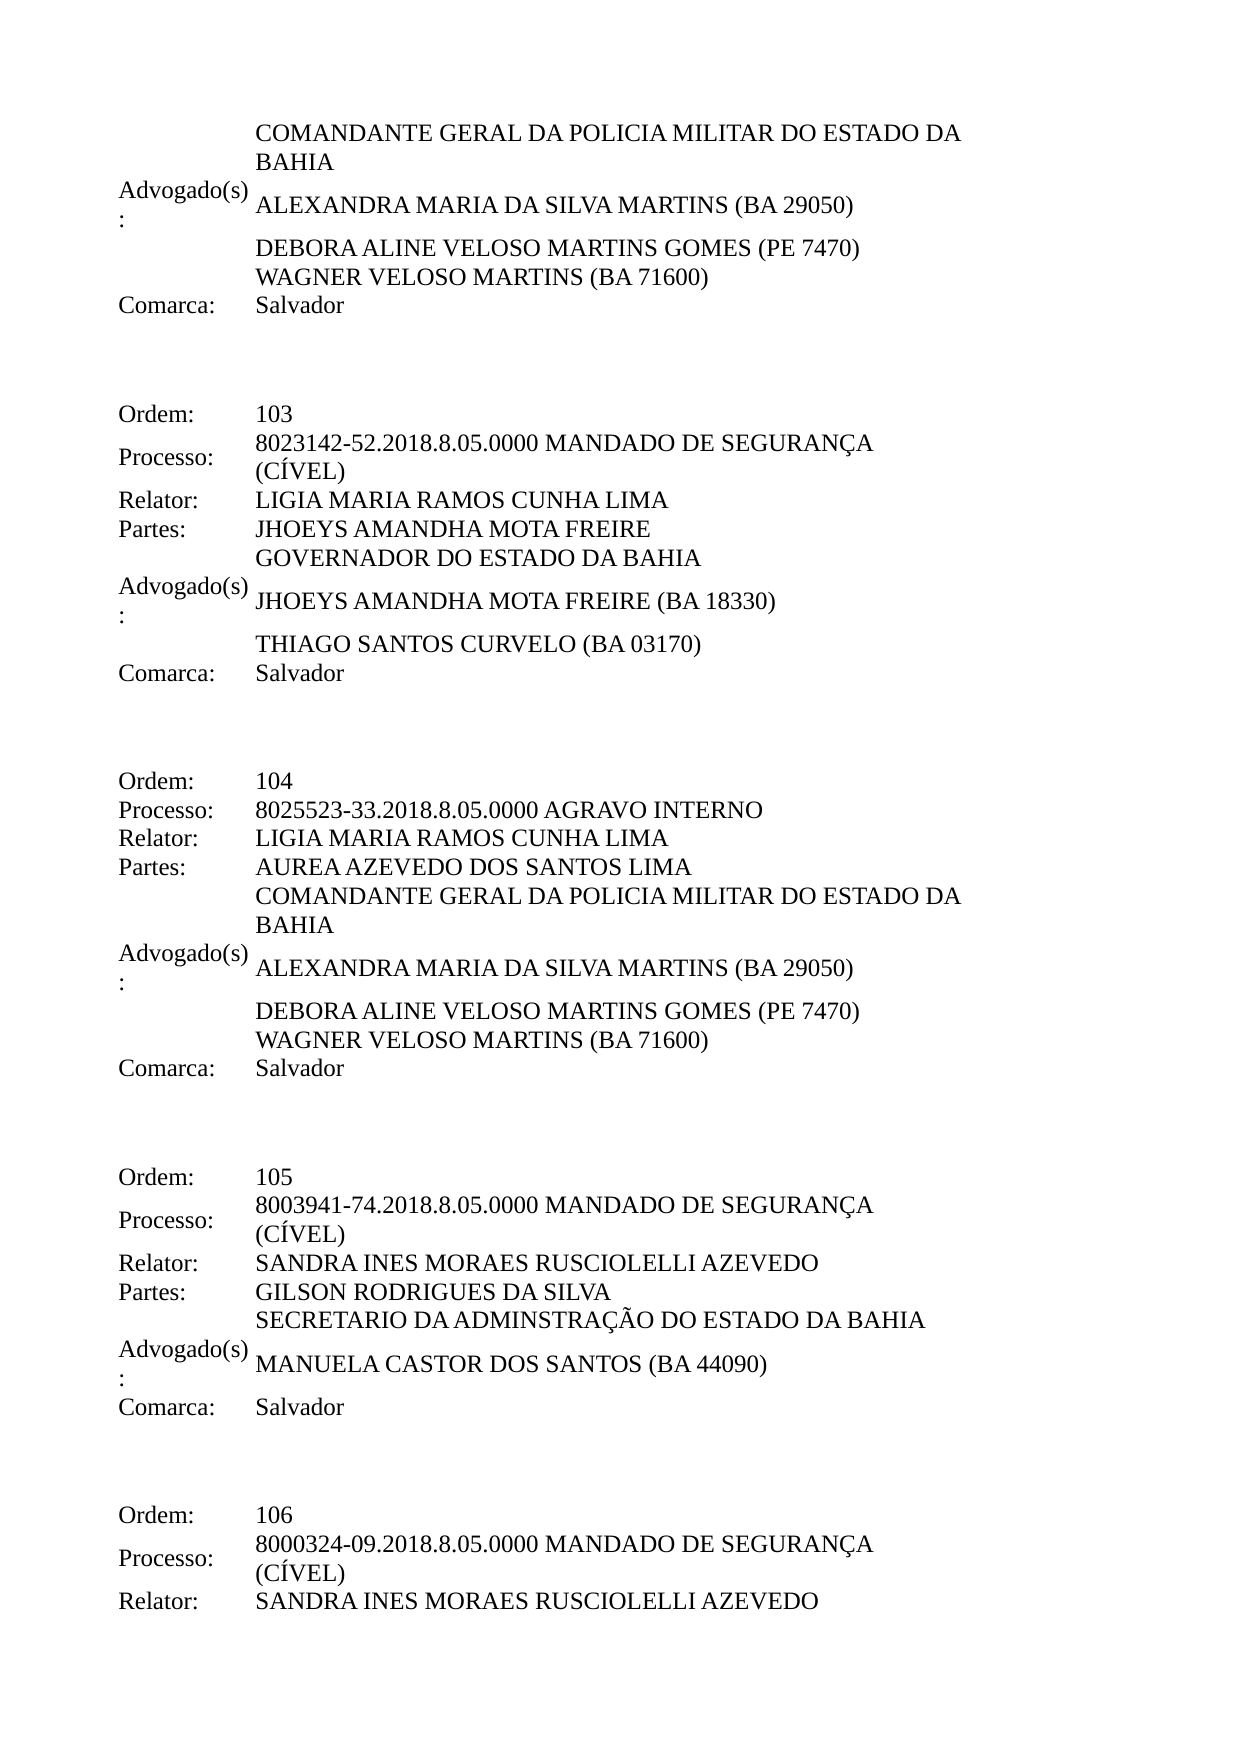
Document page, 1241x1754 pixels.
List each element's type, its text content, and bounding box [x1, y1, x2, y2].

table_cell Processo: [118, 1191, 255, 1248]
table_cell Processo: [118, 428, 255, 485]
table_cell Partes: [118, 1277, 255, 1306]
table_header 104 [255, 766, 1041, 795]
table_header Ordem: [118, 1162, 255, 1191]
table_cell Salvador [255, 1392, 969, 1421]
table_cell MANUELA CASTOR DOS SANTOS (BA 44090) [255, 1334, 969, 1392]
table_cell Relator: [118, 485, 255, 514]
table_cell 8023142-52.2018.8.05.0000 MANDADO DE SEGURANÇA (CÍVEL) [255, 428, 969, 485]
table_cell WAGNER VELOSO MARTINS (BA 71600) [255, 1025, 1041, 1053]
table_cell Comarca: [118, 291, 255, 319]
table_header Ordem: [118, 1500, 255, 1529]
table_cell THIAGO SANTOS CURVELO (BA 03170) [255, 629, 969, 658]
table_cell Comarca: [118, 658, 255, 686]
table_header Ordem: [118, 399, 255, 428]
table_cell Relator: [118, 1248, 255, 1277]
table_header 103 [255, 399, 969, 428]
table_cell Salvador [255, 291, 1041, 319]
table_cell [118, 262, 255, 291]
table_cell SANDRA INES MORAES RUSCIOLELLI AZEVEDO [255, 1248, 969, 1277]
table_cell Partes: [118, 514, 255, 543]
table_cell Advogado(s): [118, 939, 255, 996]
table_cell Relator: [118, 824, 255, 852]
table_cell Partes: [118, 852, 255, 881]
table_cell Processo: [118, 795, 255, 823]
table_cell [118, 1306, 255, 1334]
table_cell Salvador [255, 658, 969, 686]
table_header 106 [255, 1500, 969, 1529]
table_cell 8025523-33.2018.8.05.0000 AGRAVO INTERNO [255, 795, 1041, 823]
table_cell COMANDANTE GERAL DA POLICIA MILITAR DO ESTADO DA BAHIA [255, 118, 1041, 176]
table_cell JHOEYS AMANDHA MOTA FREIRE (BA 18330) [255, 571, 969, 629]
table_cell SANDRA INES MORAES RUSCIOLELLI AZEVEDO [255, 1586, 969, 1615]
table_cell Salvador [255, 1054, 1041, 1082]
table_cell 8000324-09.2018.8.05.0000 MANDADO DE SEGURANÇA (CÍVEL) [255, 1529, 969, 1586]
table_header 105 [255, 1162, 969, 1191]
table_cell [118, 881, 255, 938]
table_cell [118, 118, 255, 176]
table_cell [118, 543, 255, 571]
table_cell JHOEYS AMANDHA MOTA FREIRE [255, 514, 969, 543]
table_cell ALEXANDRA MARIA DA SILVA MARTINS (BA 29050) [255, 939, 1041, 996]
table_cell Processo: [118, 1529, 255, 1586]
table_cell Advogado(s): [118, 1334, 255, 1392]
table_cell Advogado(s): [118, 571, 255, 629]
table_cell GOVERNADOR DO ESTADO DA BAHIA [255, 543, 969, 571]
table_cell [118, 233, 255, 262]
table_cell WAGNER VELOSO MARTINS (BA 71600) [255, 262, 1041, 291]
table_cell LIGIA MARIA RAMOS CUNHA LIMA [255, 824, 1041, 852]
table_cell AUREA AZEVEDO DOS SANTOS LIMA [255, 852, 1041, 881]
table_cell Comarca: [118, 1392, 255, 1421]
table_cell Comarca: [118, 1054, 255, 1082]
table_cell [118, 996, 255, 1025]
table_cell GILSON RODRIGUES DA SILVA [255, 1277, 969, 1306]
table_cell [118, 1025, 255, 1053]
table_cell [118, 629, 255, 658]
table_header Ordem: [118, 766, 255, 795]
table_cell Relator: [118, 1586, 255, 1615]
table_cell COMANDANTE GERAL DA POLICIA MILITAR DO ESTADO DA BAHIA [255, 881, 1041, 938]
table_cell LIGIA MARIA RAMOS CUNHA LIMA [255, 485, 969, 514]
table_cell 8003941-74.2018.8.05.0000 MANDADO DE SEGURANÇA (CÍVEL) [255, 1191, 969, 1248]
table_cell Advogado(s): [118, 176, 255, 233]
table_cell SECRETARIO DA ADMINSTRAÇÃO DO ESTADO DA BAHIA [255, 1306, 969, 1334]
table_cell ALEXANDRA MARIA DA SILVA MARTINS (BA 29050) [255, 176, 1041, 233]
table_cell DEBORA ALINE VELOSO MARTINS GOMES (PE 7470) [255, 996, 1041, 1025]
table_cell DEBORA ALINE VELOSO MARTINS GOMES (PE 7470) [255, 233, 1041, 262]
